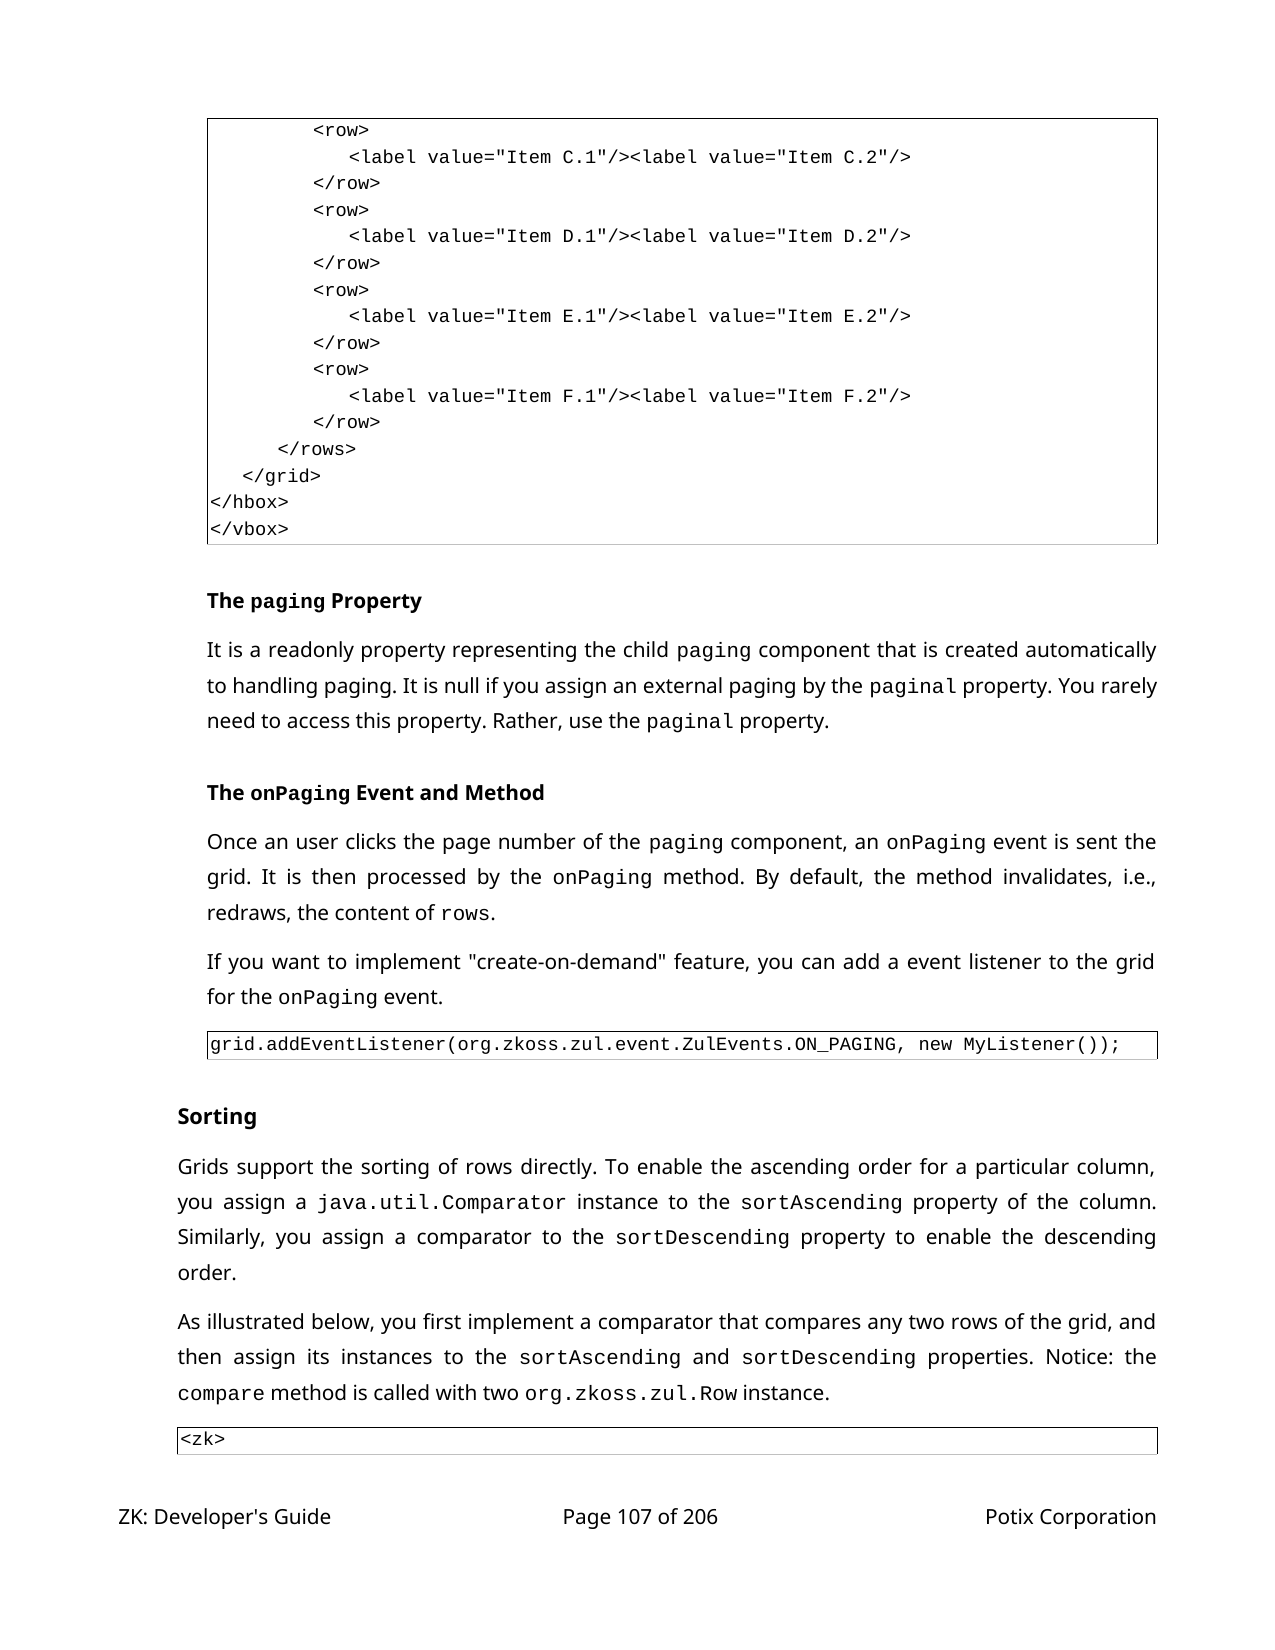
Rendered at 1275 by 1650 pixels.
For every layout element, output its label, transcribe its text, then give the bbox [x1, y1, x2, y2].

text <zk> [178, 1428, 1157, 1454]
subtitle The paging Property [207, 586, 1157, 615]
text Once an user clicks the page number of the paging component, an onPaging event is sent the grid. It is then processed by the onPaging method. By default, the method invalidates, i.e., redraws, the content of rows. [207, 827, 1157, 926]
text grid.addEventListener(org.zkoss.zul.event.ZulEvents.ON_PAGING, new MyListener()); [208, 1032, 1157, 1059]
subtitle Sorting [177, 1101, 1157, 1131]
text If you want to implement "create-on-demand" feature, you can add a event listener to the grid for the onPaging event. [207, 947, 1157, 1011]
text It is a readonly property representing the child paging component that is created automatically to handling paging. It is null if you assign an external paging by the paginal property. You rarely need to access this property. Rather, use the paginal property. [207, 636, 1157, 735]
text Grids support the sorting of rows directly. To enable the ascending order for a particular column, you assign a java.util.Comparator instance to the sortAscending property of the column. Similarly, you assign a comparator to the sortDescending property to enable the descending order. [177, 1152, 1157, 1286]
subtitle The onPaging Event and Method [207, 778, 1157, 806]
text <row> <label value="Item C.1"/><label value="Item C.2"/> </row> <row> <label value="Item D.1"/><label value="Item D.2"/> </row> <row> <label value="Item E.1"/><label value="Item E.2"/> </row> <row> <label value="Item F.1"/><label value="Item F.2"/> </row> </rows> </grid> </hbox> </vbox> [208, 119, 1157, 544]
text As illustrated below, you first implement a comparator that compares any two rows of the grid, and then assign its instances to the sortAscending and sortDescending properties. Notice: the compare method is called with two org.zkoss.zul.Row instance. [177, 1307, 1157, 1406]
